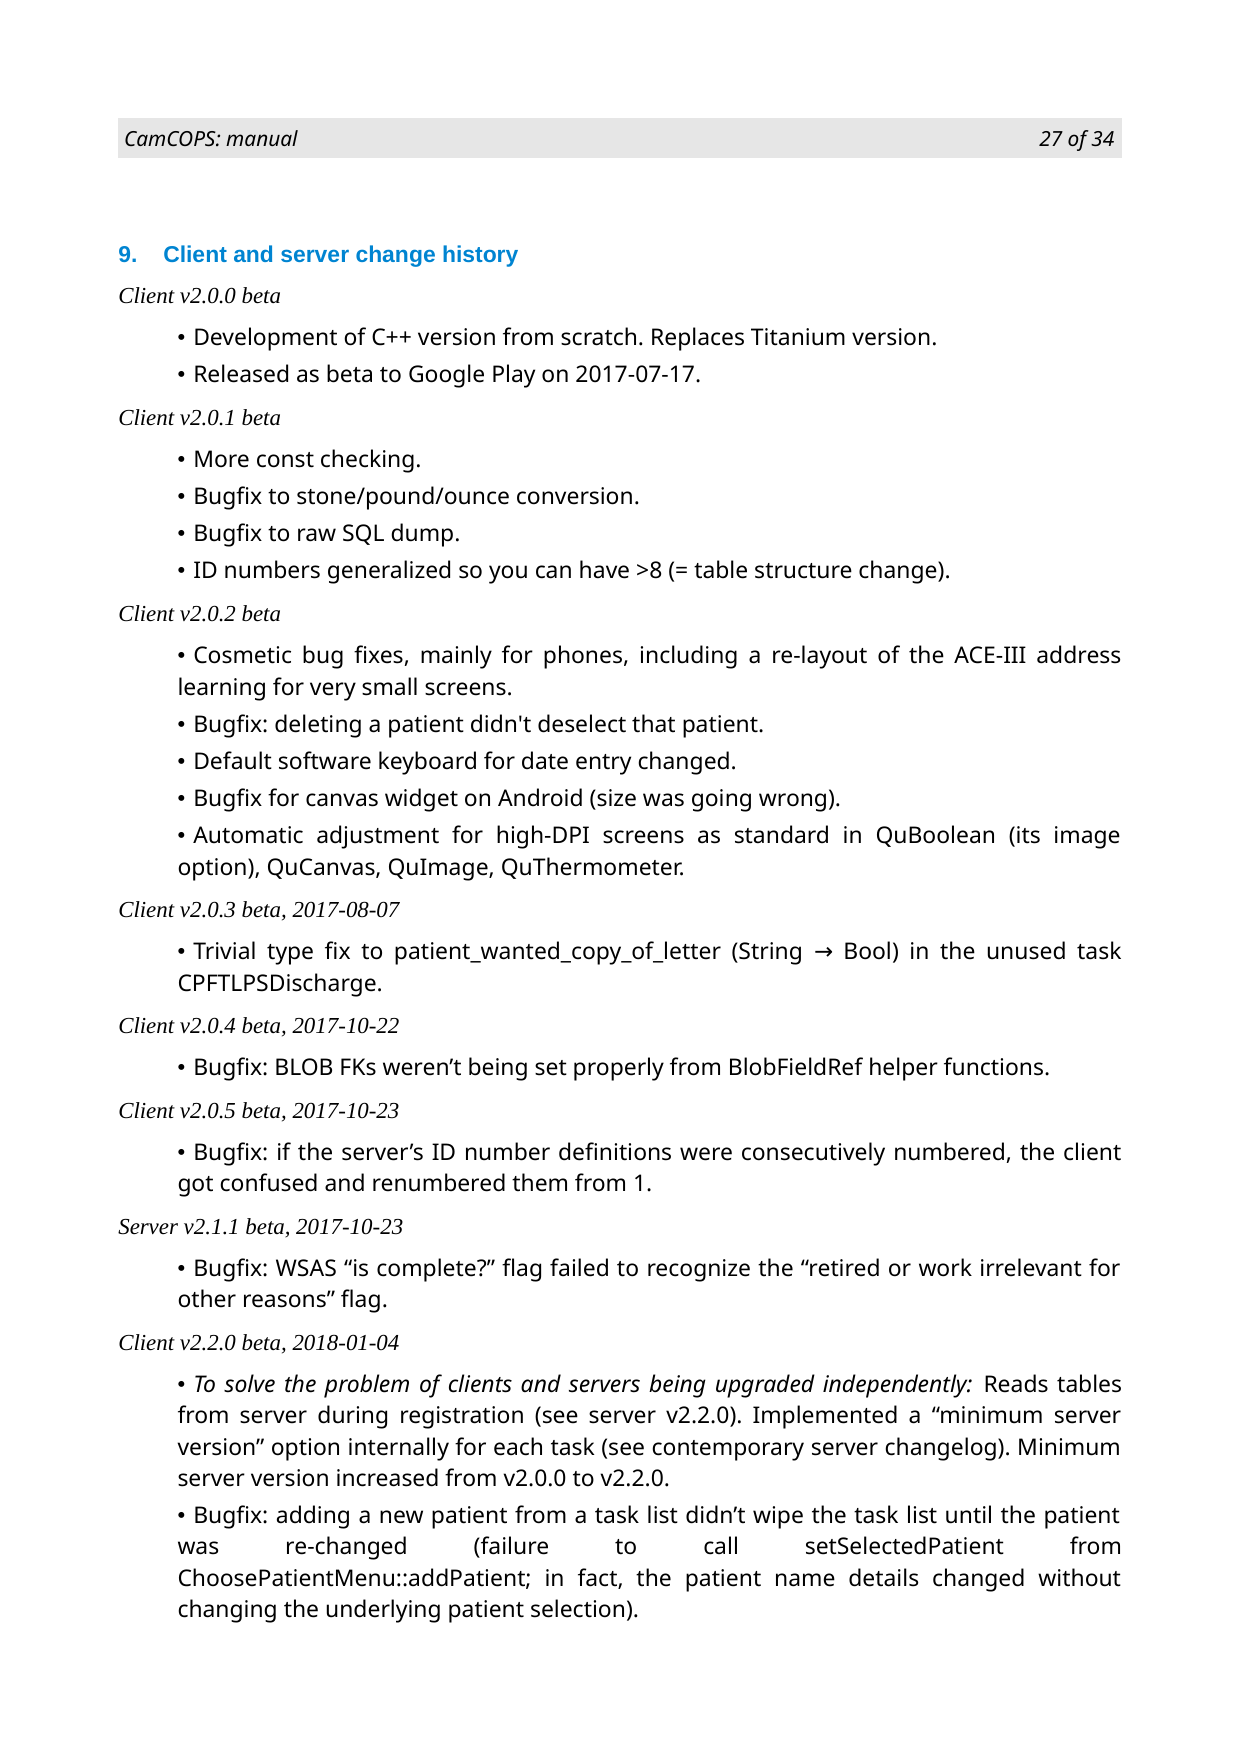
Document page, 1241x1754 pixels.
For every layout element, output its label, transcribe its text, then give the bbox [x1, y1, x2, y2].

list Development of C++ version from scratch. Replaces Titanium version. [177, 321, 1122, 352]
list Released as beta to Google Play on 2017-07-17. [177, 358, 1122, 389]
list Bugfix: deleting a patient didn't deselect that patient. [177, 708, 1122, 739]
subtitle Client v2.0.2 beta [118, 600, 1122, 627]
subtitle Client v2.0.3 beta, 2017-08-07 [118, 896, 1122, 923]
subtitle Client v2.0.0 beta [118, 282, 1122, 308]
subtitle Client v2.2.0 beta, 2018-01-04 [118, 1329, 1122, 1356]
list Cosmetic bug fixes, mainly for phones, including a re-layout of the ACE-III address learning for very small screens. [177, 639, 1122, 702]
subtitle Client v2.0.1 beta [118, 404, 1122, 430]
list To solve the problem of clients and servers being upgraded independently: Reads tables from server during registration (see server v2.2.0). Implemented a “minimum server version” option internally for each task (see contemporary server changelog). Minimum server version increased from v2.0.0 to v2.2.0. [177, 1368, 1122, 1493]
list More const checking. [177, 443, 1122, 474]
list Bugfix for canvas widget on Android (size was going wrong). [177, 782, 1122, 813]
list ID numbers generalized so you can have >8 (= table structure change). [177, 554, 1122, 586]
list Bugfix: adding a new patient from a task list didn’t wipe the task list until the patient was re-changed (failure to call setSelectedPatient from ChoosePatientMenu::addPatient; in fact, the patient name details changed without changing the underlying patient selection). [177, 1499, 1122, 1624]
list Automatic adjustment for high-DPI screens as standard in QuBoolean (its image option), QuCanvas, QuImage, QuThermometer. [177, 819, 1122, 882]
subtitle Server v2.1.1 beta, 2017-10-23 [118, 1213, 1122, 1240]
list Bugfix: BLOB FKs weren’t being set properly from BlobFieldRef helper functions. [177, 1051, 1122, 1082]
list Bugfix to raw SQL dump. [177, 517, 1122, 548]
subtitle Client and server change history [118, 241, 1122, 267]
list Bugfix: WSAS “is complete?” flag failed to recognize the “retired or work irrelevant for other reasons” flag. [177, 1252, 1122, 1314]
subtitle Client v2.0.5 beta, 2017-10-23 [118, 1097, 1122, 1124]
list Bugfix to stone/pound/ounce conversion. [177, 480, 1122, 511]
subtitle Client v2.0.4 beta, 2017-10-22 [118, 1012, 1122, 1039]
list Bugfix: if the server’s ID number definitions were consecutively numbered, the client got confused and renumbered them from 1. [177, 1136, 1122, 1198]
list Default software keyboard for date entry changed. [177, 745, 1122, 776]
list Trivial type fix to patient_wanted_copy_of_letter (String → Bool) in the unused task CPFTLPSDischarge. [177, 935, 1122, 998]
